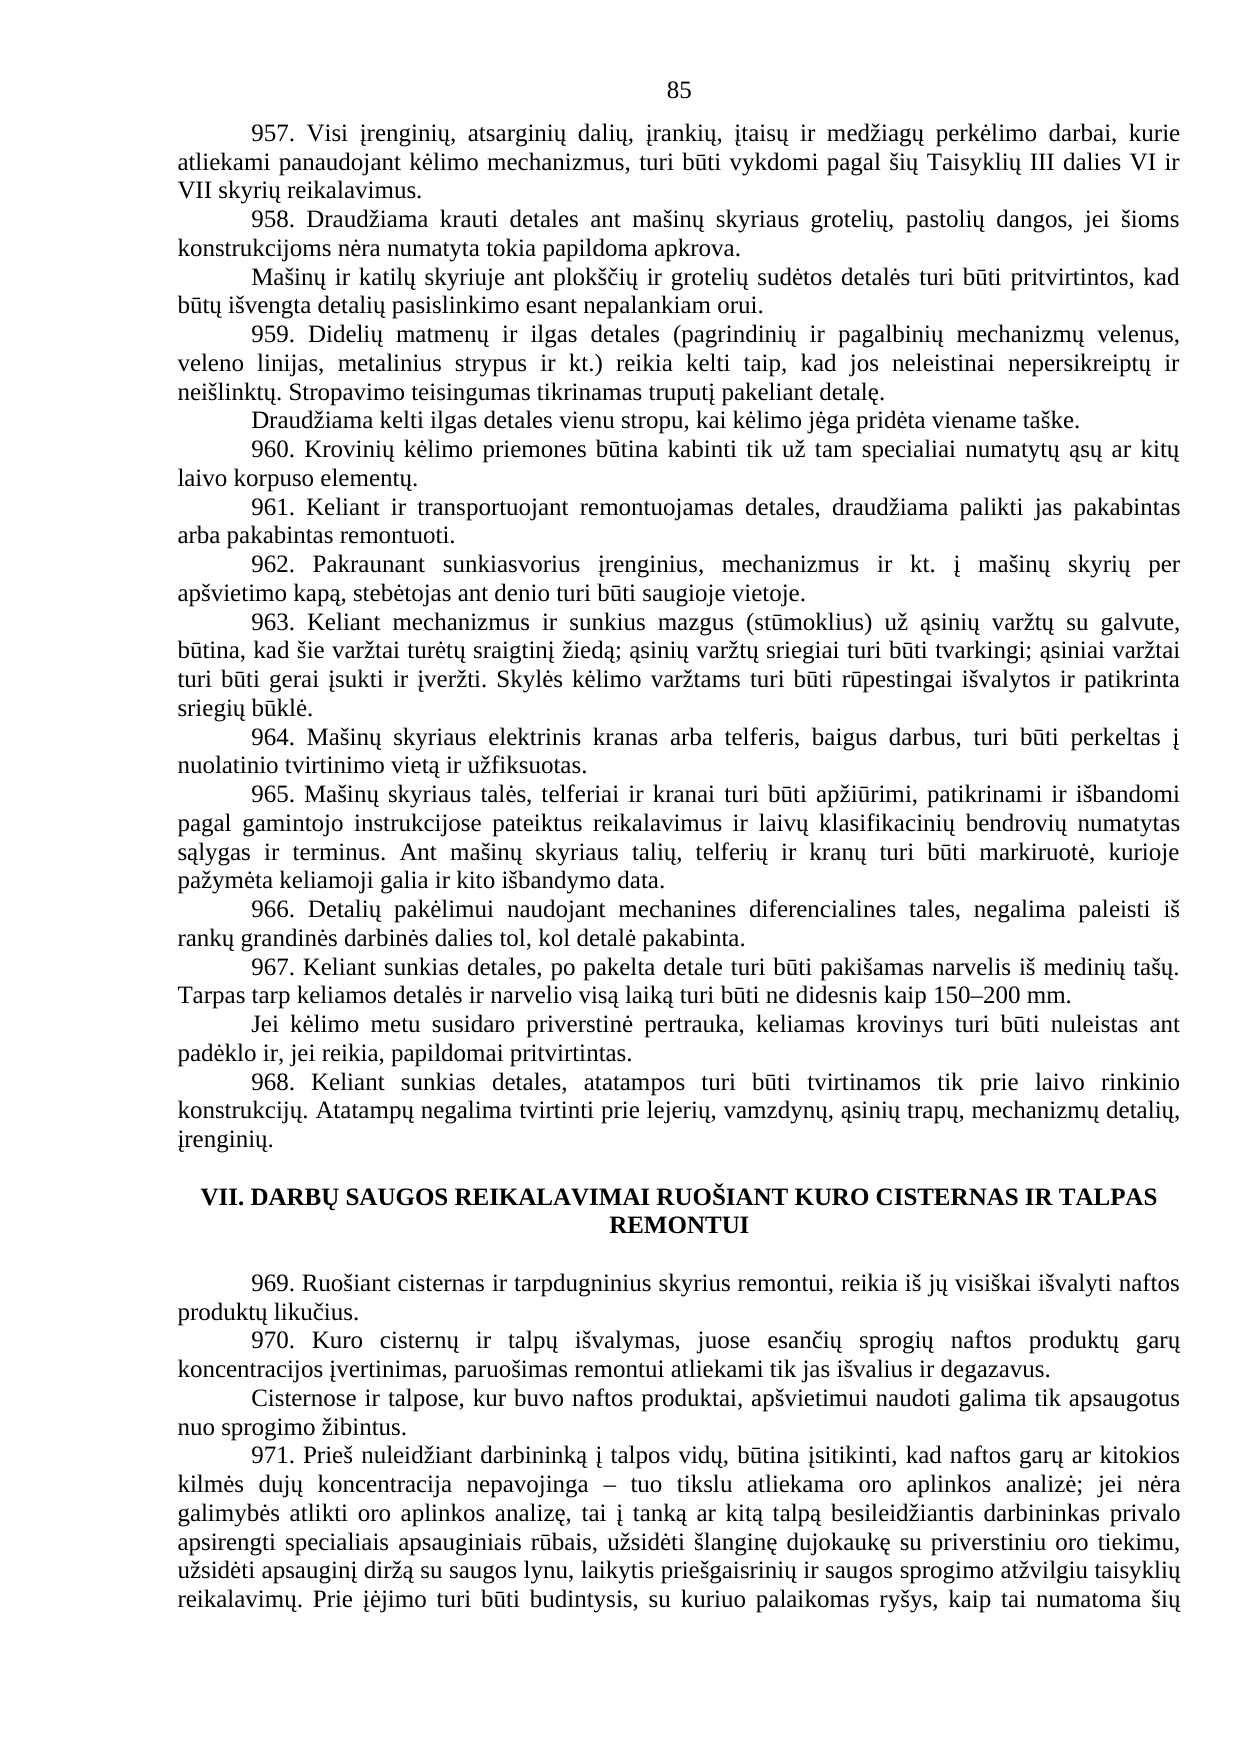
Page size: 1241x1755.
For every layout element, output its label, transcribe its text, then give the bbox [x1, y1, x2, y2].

text VII. DARBŲ SAUGOS REIKALAVIMAI RUOŠIANT KURO CISTERNAS IR TALPAS REMONTUI [177, 1182, 1181, 1239]
text 963. Keliant mechanizmus ir sunkius mazgus (stūmoklius) už ąsinių varžtų su galvute, būtina, kad šie varžtai turėtų sraigtinį žiedą; ąsinių varžtų sriegiai turi būti tvarkingi; ąsiniai varžtai turi būti gerai įsukti ir įveržti. Skylės kėlimo varžtams turi būti rūpestingai išvalytos ir patikrinta sriegių būklė. [177, 607, 1181, 722]
text 960. Krovinių kėlimo priemones būtina kabinti tik už tam specialiai numatytų ąsų ar kitų laivo korpuso elementų. [177, 434, 1181, 492]
text 969. Ruošiant cisternas ir tarpdugninius skyrius remontui, reikia iš jų visiškai išvalyti naftos produktų likučius. [177, 1268, 1181, 1326]
text 964. Mašinų skyriaus elektrinis kranas arba telferis, baigus darbus, turi būti perkeltas į nuolatinio tvirtinimo vietą ir užfiksuotas. [177, 722, 1181, 779]
text 968. Keliant sunkias detales, atatampos turi būti tvirtinamos tik prie laivo rinkinio konstrukcijų. Atatampų negalima tvirtinti prie lejerių, vamzdynų, ąsinių trapų, mechanizmų detalių, įrenginių. [177, 1067, 1181, 1153]
text Cisternose ir talpose, kur buvo naftos produktai, apšvietimui naudoti galima tik apsaugotus nuo sprogimo žibintus. [177, 1383, 1181, 1441]
text 961. Keliant ir transportuojant remontuojamas detales, draudžiama palikti jas pakabintas arba pakabintas remontuoti. [177, 492, 1181, 549]
text 966. Detalių pakėlimui naudojant mechanines diferencialines tales, negalima paleisti iš rankų grandinės darbinės dalies tol, kol detalė pakabinta. [177, 894, 1181, 952]
text Jei kėlimo metu susidaro priverstinė pertrauka, keliamas krovinys turi būti nuleistas ant padėklo ir, jei reikia, papildomai pritvirtintas. [177, 1009, 1181, 1067]
text 958. Draudžiama krauti detales ant mašinų skyriaus grotelių, pastolių dangos, jei šioms konstrukcijoms nėra numatyta tokia papildoma apkrova. [177, 204, 1181, 262]
text 962. Pakraunant sunkiasvorius įrenginius, mechanizmus ir kt. į mašinų skyrių per apšvietimo kapą, stebėtojas ant denio turi būti saugioje vietoje. [177, 549, 1181, 607]
text 959. Didelių matmenų ir ilgas detales (pagrindinių ir pagalbinių mechanizmų velenus, veleno linijas, metalinius strypus ir kt.) reikia kelti taip, kad jos neleistinai nepersikreiptų ir neišlinktų. Stropavimo teisingumas tikrinamas truputį pakeliant detalę. [177, 319, 1181, 406]
text 965. Mašinų skyriaus talės, telferiai ir kranai turi būti apžiūrimi, patikrinami ir išbandomi pagal gamintojo instrukcijose pateiktus reikalavimus ir laivų klasifikacinių bendrovių numatytas sąlygas ir terminus. Ant mašinų skyriaus talių, telferių ir kranų turi būti markiruotė, kurioje pažymėta keliamoji galia ir kito išbandymo data. [177, 779, 1181, 894]
text Draudžiama kelti ilgas detales vienu stropu, kai kėlimo jėga pridėta viename taške. [177, 406, 1181, 434]
text 971. Prieš nuleidžiant darbininką į talpos vidų, būtina įsitikinti, kad naftos garų ar kitokios kilmės dujų koncentracija nepavojinga – tuo tikslu atliekama oro aplinkos analizė; jei nėra galimybės atlikti oro aplinkos analizę, tai į tanką ar kitą talpą besileidžiantis darbininkas privalo apsirengti specialiais apsauginiais rūbais, užsidėti šlanginę dujokaukę su priverstiniu oro tiekimu, užsidėti apsauginį diržą su saugos lynu, laikytis priešgaisrinių ir saugos sprogimo atžvilgiu taisyklių reikalavimų. Prie įėjimo turi būti budintysis, su kuriuo palaikomas ryšys, kaip tai numatoma šių [177, 1441, 1181, 1613]
text Mašinų ir katilų skyriuje ant plokščių ir grotelių sudėtos detalės turi būti pritvirtintos, kad būtų išvengta detalių pasislinkimo esant nepalankiam orui. [177, 262, 1181, 319]
text 967. Keliant sunkias detales, po pakelta detale turi būti pakišamas narvelis iš medinių tašų. Tarpas tarp keliamos detalės ir narvelio visą laiką turi būti ne didesnis kaip 150–200 mm. [177, 952, 1181, 1009]
text 957. Visi įrenginių, atsarginių dalių, įrankių, įtaisų ir medžiagų perkėlimo darbai, kurie atliekami panaudojant kėlimo mechanizmus, turi būti vykdomi pagal šių Taisyklių III dalies VI ir VII skyrių reikalavimus. [177, 118, 1181, 204]
text 970. Kuro cisternų ir talpų išvalymas, juose esančių sprogių naftos produktų garų koncentracijos įvertinimas, paruošimas remontui atliekami tik jas išvalius ir degazavus. [177, 1326, 1181, 1383]
